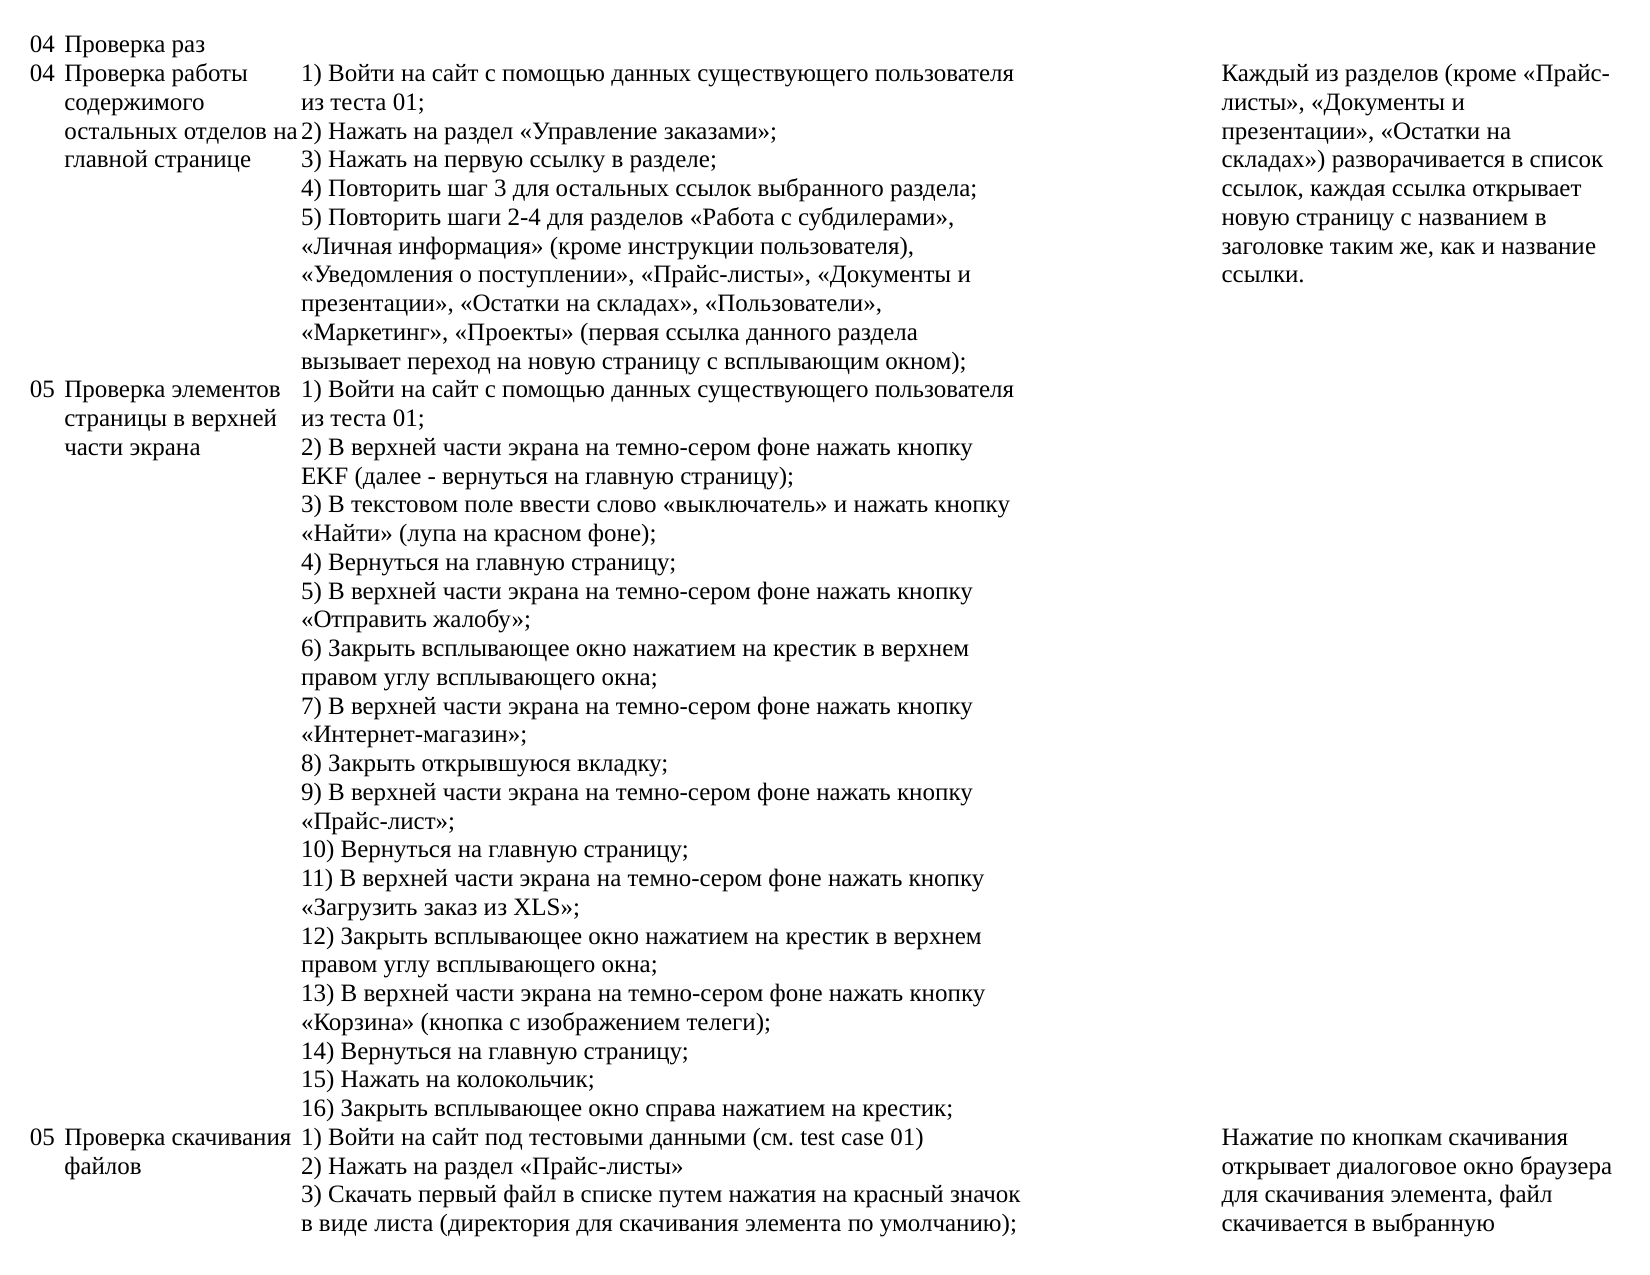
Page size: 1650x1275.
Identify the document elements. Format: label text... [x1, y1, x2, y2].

table_cell [1221, 375, 1621, 1122]
table_cell [301, 30, 1021, 58]
table_cell [1021, 375, 1221, 1122]
table_cell Каждый из разделов (кроме «Прайс-листы», «Документы и презентации», «Остатки на складах») разворачивается в список ссылок, каждая ссылка открывает новую страницу с названием в заголовке таким же, как и название ссылки. [1221, 58, 1621, 374]
table_cell 1) Войти на сайт под тестовыми данными (см. test case 01) 2) Нажать на раздел «Прайс-листы» 3) Скачать первый файл в списке путем нажатия на красный значок в виде листа (директория для скачивания элемента по умолчанию); [301, 1122, 1021, 1237]
table_cell [1021, 1122, 1221, 1237]
table_cell Нажатие по кнопкам скачивания открывает диалоговое окно браузера для скачивания элемента, файл скачивается в выбранную [1221, 1122, 1621, 1237]
table_cell [1021, 58, 1221, 374]
table_cell 04 [30, 30, 64, 58]
table_cell 1) Войти на сайт с помощью данных существующего пользователя из теста 01; 2) В верхней части экрана на темно-сером фоне нажать кнопку EKF (далее - вернуться на главную страницу); 3) В текстовом поле ввести слово «выключатель» и нажать кнопку «Найти» (лупа на красном фоне); 4) Вернуться на главную страницу; 5) В верхней части экрана на темно-сером фоне нажать кнопку «Отправить жалобу»; 6) Закрыть всплывающее окно нажатием на крестик в верхнем правом углу всплывающего окна; 7) В верхней части экрана на темно-сером фоне нажать кнопку «Интернет-магазин»; 8) Закрыть открывшуюся вкладку; 9) В верхней части экрана на темно-сером фоне нажать кнопку «Прайс-лист»; 10) Вернуться на главную страницу; 11) В верхней части экрана на темно-сером фоне нажать кнопку «Загрузить заказ из XLS»; 12) Закрыть всплывающее окно нажатием на крестик в верхнем правом углу всплывающего окна; 13) В верхней части экрана на темно-сером фоне нажать кнопку «Корзина» (кнопка с изображением телеги); 14) Вернуться на главную страницу; 15) Нажать на колокольчик; 16) Закрыть всплывающее окно справа нажатием на крестик; [301, 375, 1021, 1122]
table_cell 1) Войти на сайт с помощью данных существующего пользователя из теста 01; 2) Нажать на раздел «Управление заказами»; 3) Нажать на первую ссылку в разделе; 4) Повторить шаг 3 для остальных ссылок выбранного раздела; 5) Повторить шаги 2-4 для разделов «Работа с субдилерами», «Личная информация» (кроме инструкции пользователя), «Уведомления о поступлении», «Прайс-листы», «Документы и презентации», «Остатки на складах», «Пользователи», «Маркетинг», «Проекты» (первая ссылка данного раздела вызывает переход на новую страницу с всплывающим окном); [301, 58, 1021, 374]
table_cell Проверка скачивания файлов [64, 1122, 301, 1237]
table_cell [1021, 30, 1221, 58]
table_cell Проверка работы содержимого остальных отделов на главной странице [64, 58, 301, 374]
table_cell Проверка раз [64, 30, 301, 58]
table_cell Проверка элементов страницы в верхней части экрана [64, 375, 301, 1122]
table_cell [1221, 30, 1621, 58]
table_cell 05 [30, 1122, 64, 1237]
table_cell 04 [30, 58, 64, 374]
table_cell 05 [30, 375, 64, 1122]
